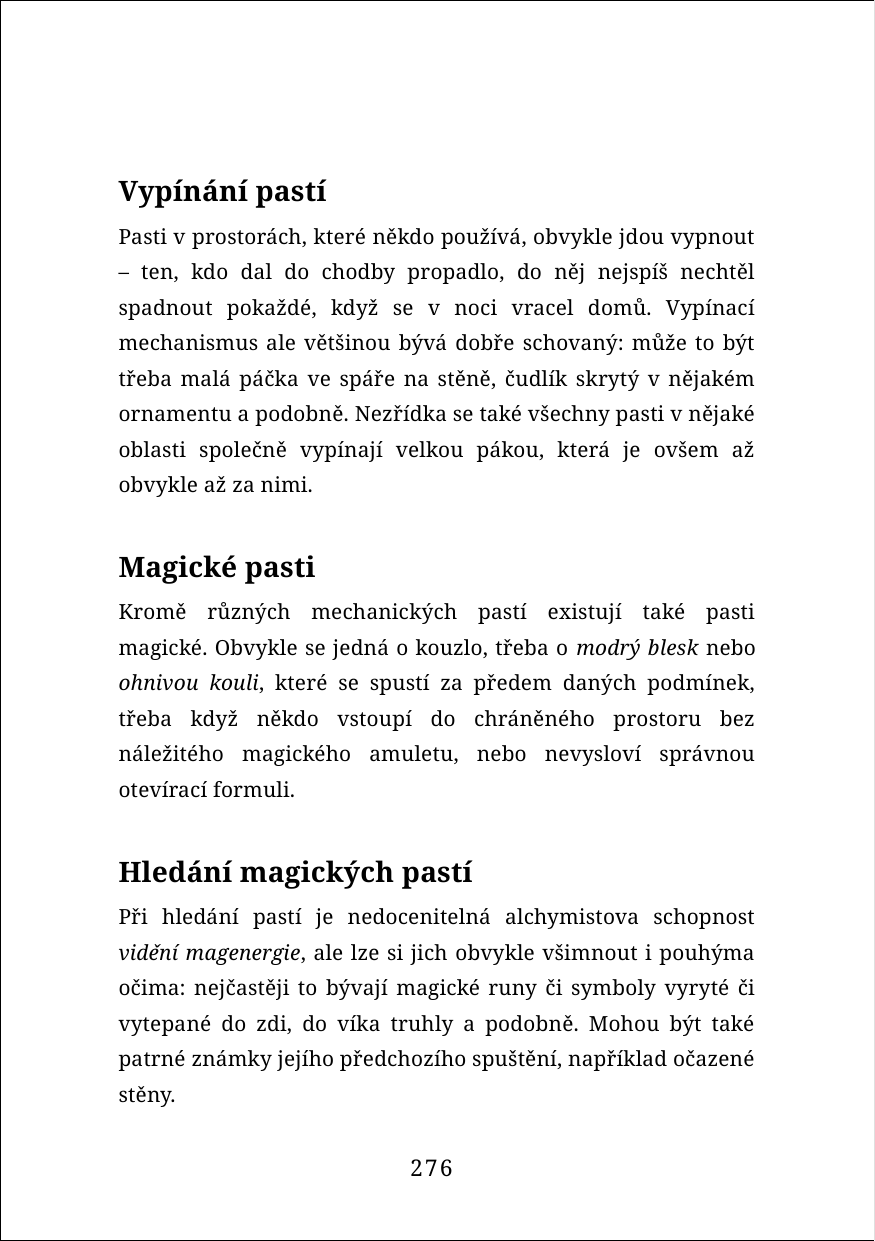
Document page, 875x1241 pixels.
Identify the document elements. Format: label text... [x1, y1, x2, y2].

text Pasti v prostorách, které někdo používá, obvykle jdou vypnout – ten, kdo dal do chodby propadlo, do něj nejspíš nechtěl spadnout pokaždé, když se v noci vracel domů. Vypínací mechanismus ale většinou bývá dobře schovaný: může to být třeba malá páčka ve spáře na stěně, čudlík skrytý v nějakém ornamentu a podobně. Nezřídka se také všechny pasti v nějaké oblasti společně vypínají velkou pákou, která je ovšem až obvykle až za nimi. [118, 222, 756, 499]
subtitle Hledání magických pastí [118, 852, 756, 890]
subtitle Vypínání pastí [118, 172, 756, 210]
subtitle Magické pasti [118, 547, 756, 586]
text Při hledání pastí je nedocenitelná alchymistova schopnost vidění magenergie, ale lze si jich obvykle všimnout i pouhýma očima: nejčastěji to bývají magické runy či symboly vyryté či vytepané do zdi, do víka truhly a podobně. Mohou být také patrné známky jejího předchozího spuštění, například očazené stěny. [118, 902, 756, 1108]
text Kromě různých mechanických pastí existují také pasti magické. Obvykle se jedná o kouzlo, třeba o modrý blesk nebo ohnivou kouli, které se spustí za předem daných podmínek, třeba když někdo vstoupí do chráněného prostoru bez náležitého magického amuletu, nebo nevysloví správnou otevírací formuli. [118, 597, 756, 803]
